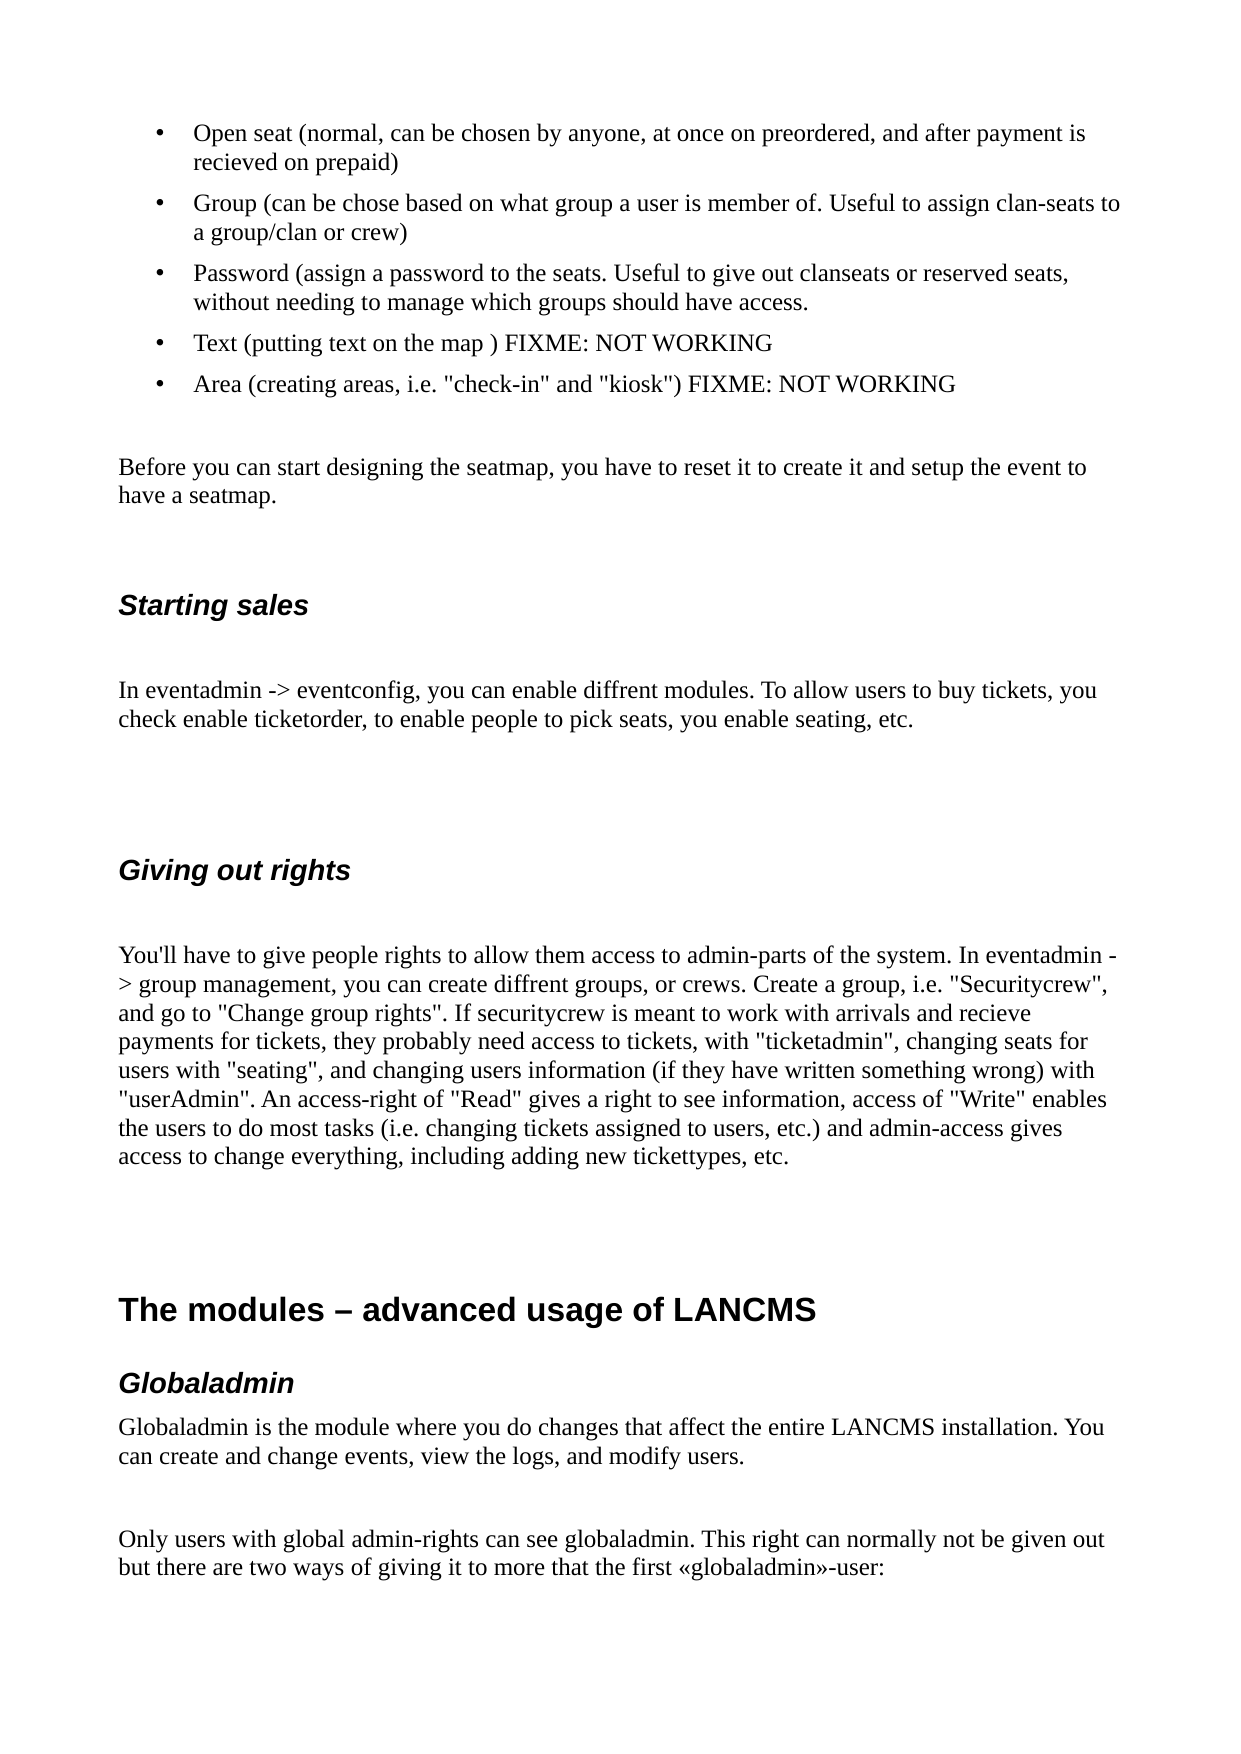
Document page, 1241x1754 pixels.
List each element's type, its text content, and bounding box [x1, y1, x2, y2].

list Area (creating areas, i.e. "check-in" and "kiosk") FIXME: NOT WORKING [156, 369, 1122, 398]
text Only users with global admin-rights can see globaladmin. This right can normally not be given out but there are two ways of giving it to more that the first «globaladmin»-user: [118, 1524, 1122, 1581]
list Open seat (normal, can be chosen by anyone, at once on preordered, and after payment is recieved on prepaid) [156, 118, 1122, 176]
subtitle The modules – advanced usage of LANCMS [118, 1290, 1122, 1329]
list Group (can be chose based on what group a user is member of. Useful to assign clan-seats to a group/clan or crew) [156, 188, 1122, 246]
subtitle Giving out rights [118, 853, 1122, 886]
text In eventadmin -> eventconfig, you can enable diffrent modules. To allow users to buy tickets, you check enable ticketorder, to enable people to pick seats, you enable seating, etc. [118, 675, 1122, 733]
text You'll have to give people rights to allow them access to admin-parts of the system. In eventadmin -> group management, you can create diffrent groups, or crews. Create a group, i.e. "Securitycrew", and go to "Change group rights". If securitycrew is meant to work with arrivals and recieve payments for tickets, they probably need access to tickets, with "ticketadmin", changing seats for users with "seating", and changing users information (if they have written something wrong) with "userAdmin". An access-right of "Read" gives a right to see information, access of "Write" enables the users to do most tasks (i.e. changing tickets assigned to users, etc.) and admin-access gives access to change everything, including adding new tickettypes, etc. [118, 940, 1122, 1170]
subtitle Globaladmin [118, 1366, 1122, 1400]
list Text (putting text on the map ) FIXME: NOT WORKING [156, 328, 1122, 357]
text Before you can start designing the seatmap, you have to reset it to create it and setup the event to have a seatmap. [118, 452, 1122, 509]
subtitle Starting sales [118, 588, 1122, 622]
text Globaladmin is the module where you do changes that affect the entire LANCMS installation. You can create and change events, view the logs, and modify users. [118, 1412, 1122, 1470]
list Password (assign a password to the seats. Useful to give out clanseats or reserved seats, without needing to manage which groups should have access. [156, 258, 1122, 316]
